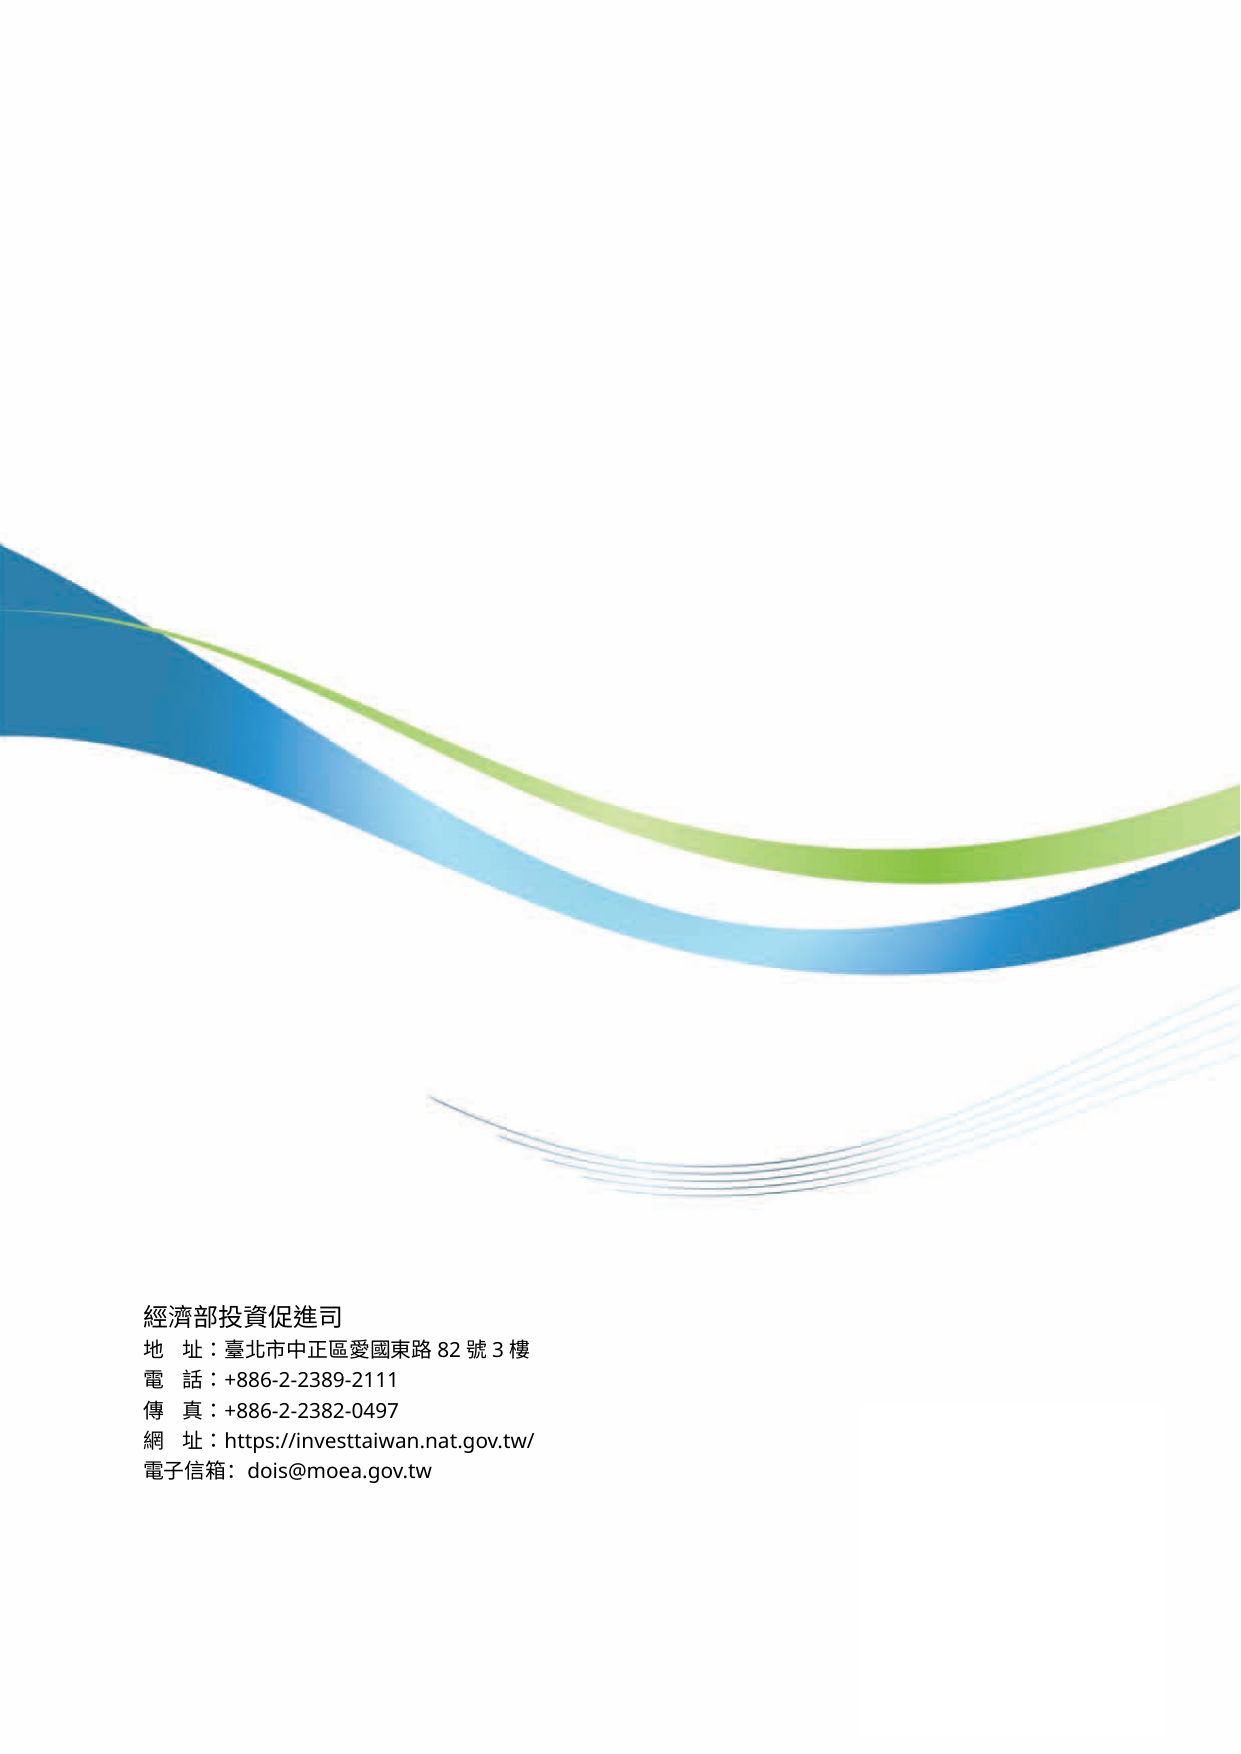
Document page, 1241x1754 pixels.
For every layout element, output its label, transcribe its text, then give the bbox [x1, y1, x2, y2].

text 經濟部投資促進司 [143, 1297, 1109, 1333]
text 電 話：+886-2-2389-2111 [143, 1364, 1109, 1394]
text 網 址：https://investtaiwan.nat.gov.tw/ [143, 1424, 1109, 1455]
text 地 址：臺北市中正區愛國東路 82 號 3 樓 [143, 1333, 1109, 1364]
text 傳 真：+886-2-2382-0497 [143, 1394, 1109, 1424]
text 電子信箱：dois@moea.gov.tw [143, 1455, 1109, 1485]
picture [0, 0, 1241, 1754]
